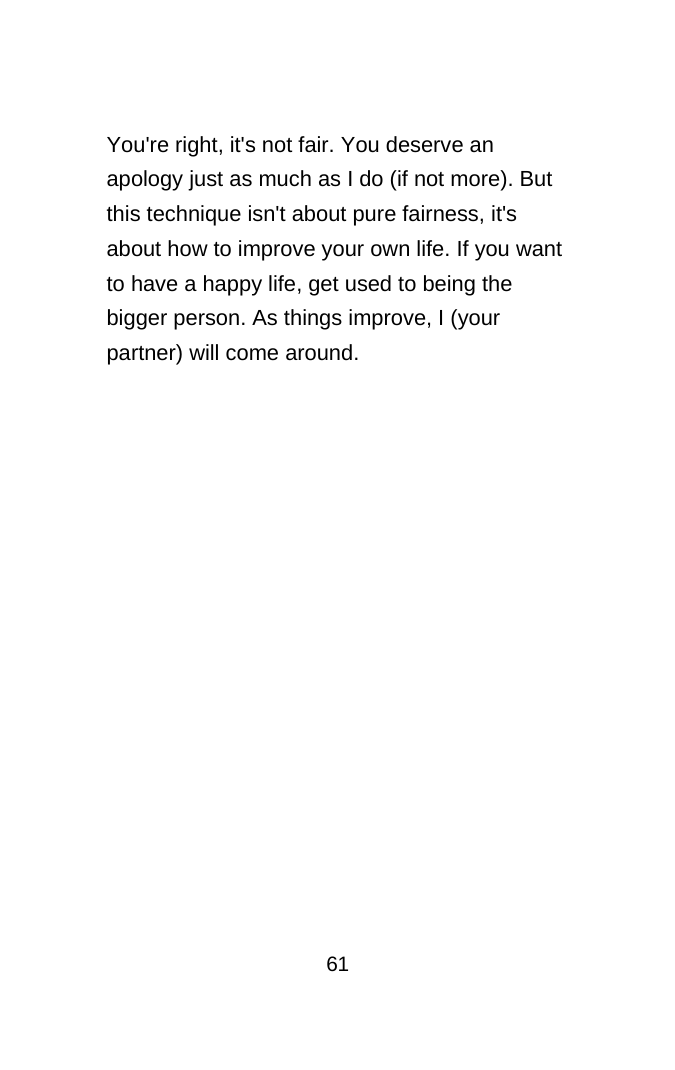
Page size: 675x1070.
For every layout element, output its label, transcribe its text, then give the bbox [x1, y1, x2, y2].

text You're right, it's not fair. You deserve an apology just as much as I do (if not more). But this technique isn't about pure fairness, it's about how to improve your own life. If you want to have a happy life, get used to being the bigger person. As things improve, I (your partner) will come around. [106, 132, 568, 365]
